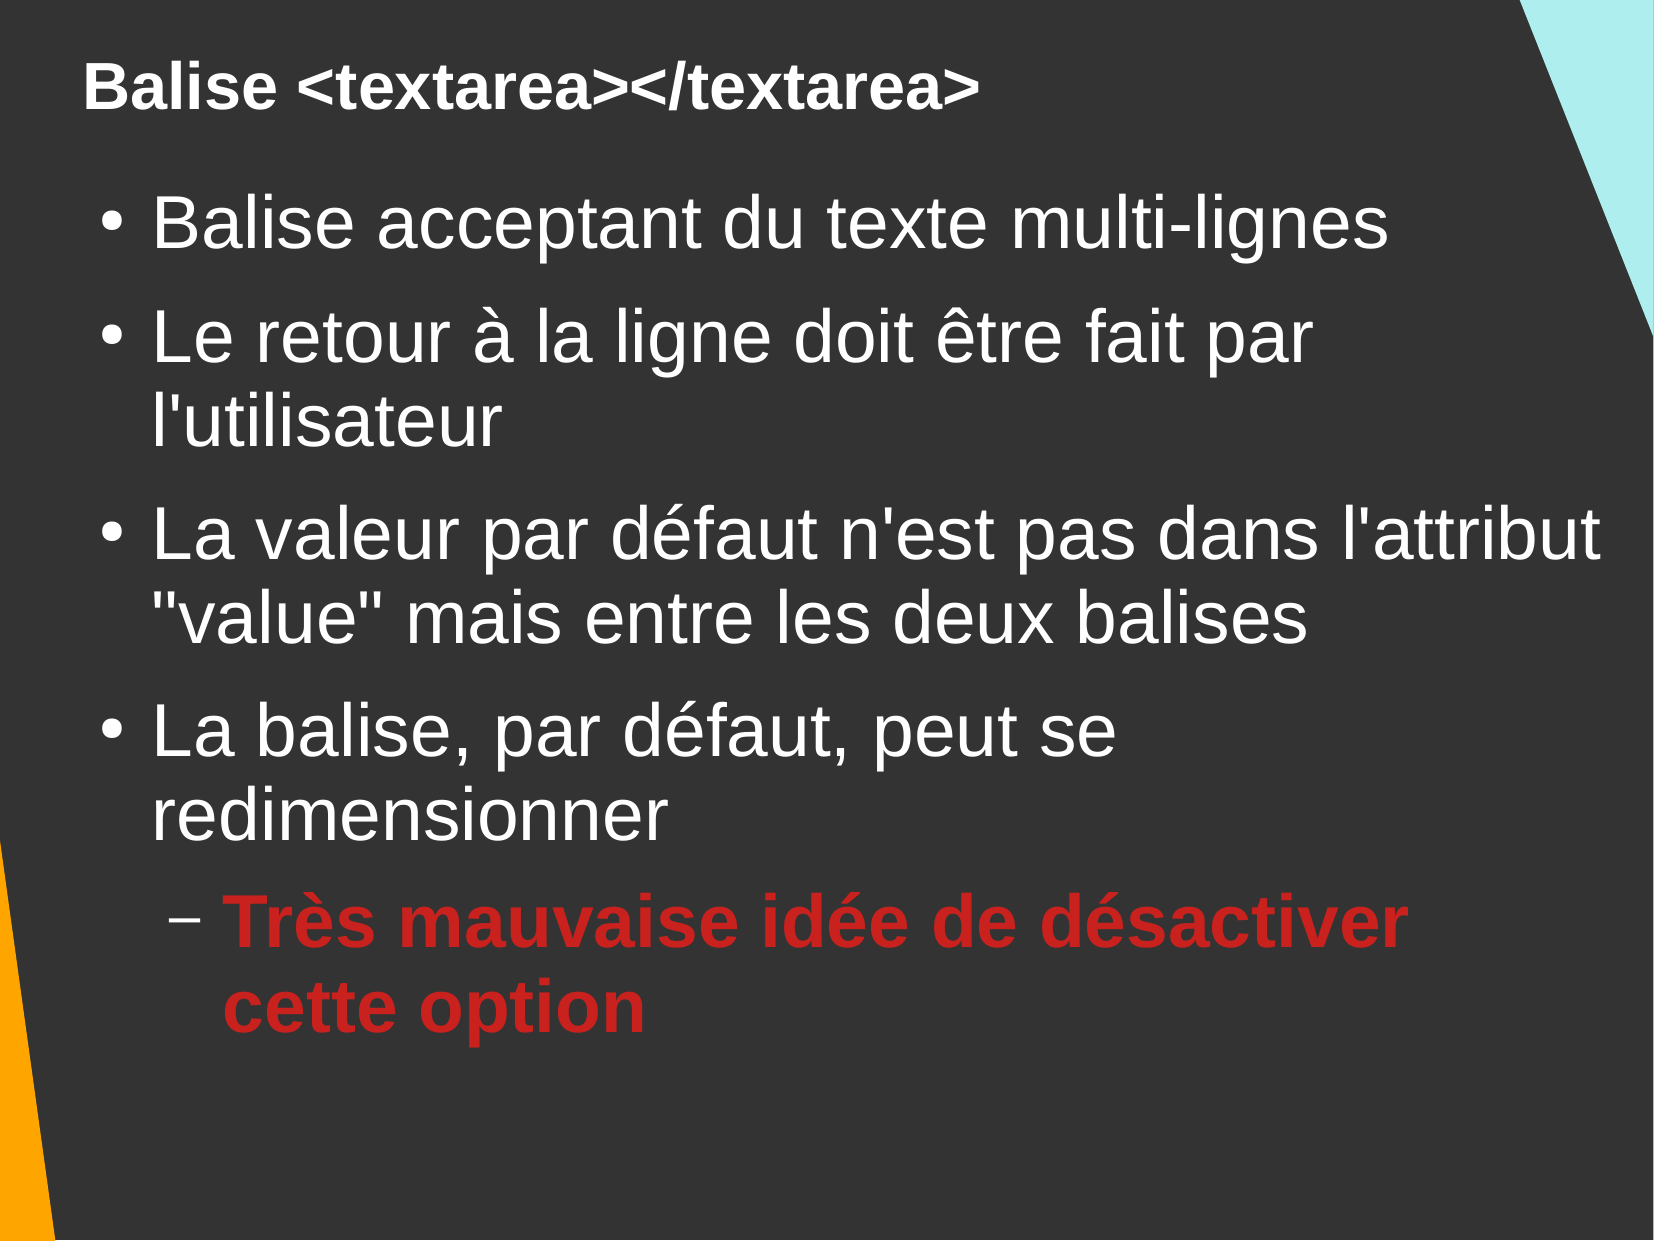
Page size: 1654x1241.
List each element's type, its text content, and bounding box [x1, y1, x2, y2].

text_box [1519, 0, 1654, 339]
list Balise acceptant du texte multi-lignes Le retour à la ligne doit être fait par l'utilisateur La valeur par défaut n'est pas dans l'attribut "value" mais entre les deux balises La balise, par défaut, peut se redimensionner Très mauvaise idée de désactiver cette option [80, 180, 1605, 1063]
text_box [0, 840, 56, 1241]
title Balise <textarea></textarea> [82, 49, 1571, 152]
